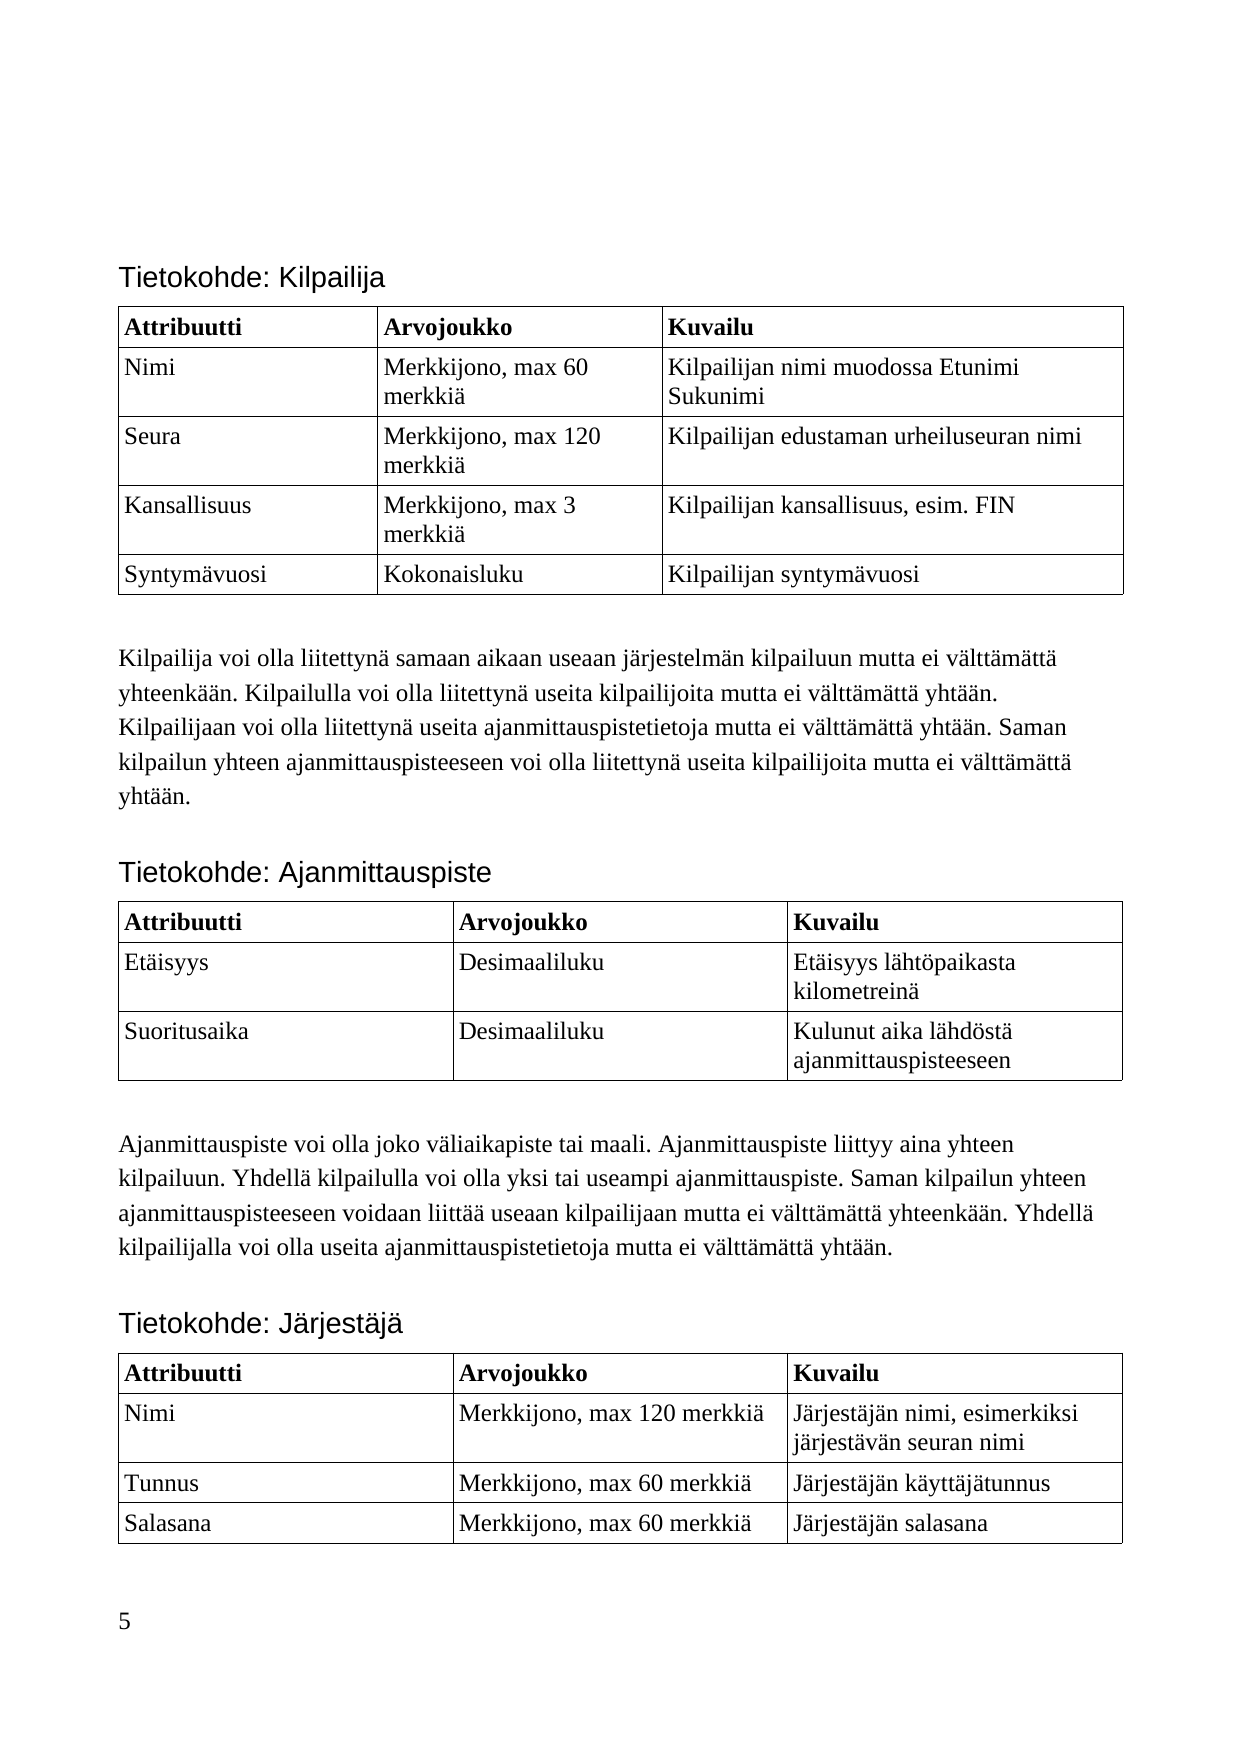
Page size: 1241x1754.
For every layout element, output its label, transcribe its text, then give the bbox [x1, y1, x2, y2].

table_cell Kilpailijan kansallisuus, esim. FIN [663, 486, 1123, 554]
table_cell Kilpailijan nimi muodossa Etunimi Sukunimi [663, 348, 1123, 416]
table_header Kuvailu [788, 1354, 1122, 1393]
table_cell Desimaaliluku [454, 943, 787, 1011]
table_cell Salasana [119, 1503, 453, 1542]
table_cell Merkkijono, max 60 merkkiä [378, 348, 662, 416]
table_cell Merkkijono, max 120 merkkiä [454, 1394, 787, 1462]
text Kilpailija voi olla liitettynä samaan aikaan useaan järjestelmän kilpailuun mutta ei välttämättä yhteenkään. Kilpailulla voi olla liitettynä useita kilpailijoita mutta ei välttämättä yhtään. Kilpailijaan voi olla liitettynä useita ajanmittauspistetietoja mutta ei välttämättä yhtään. Saman kilpailun yhteen ajanmittauspisteeseen voi olla liitettynä useita kilpailijoita mutta ei välttämättä yhtään. [118, 643, 1122, 810]
table_cell Merkkijono, max 60 merkkiä [454, 1503, 787, 1542]
table_header Arvojoukko [378, 307, 662, 347]
table_cell Nimi [119, 348, 377, 416]
table_cell Tunnus [119, 1463, 453, 1502]
table_cell Merkkijono, max 3 merkkiä [378, 486, 662, 554]
subtitle Tietokohde: Järjestäjä [118, 1306, 1122, 1340]
table_cell Kokonaisluku [378, 555, 662, 594]
table_header Arvojoukko [454, 1354, 787, 1393]
table_cell Seura [119, 417, 377, 485]
table_cell Kilpailijan edustaman urheiluseuran nimi [663, 417, 1123, 485]
table_cell Järjestäjän käyttäjätunnus [788, 1463, 1122, 1502]
table_header Attribuutti [119, 307, 377, 347]
table_cell Kilpailijan syntymävuosi [663, 555, 1123, 594]
table_header Arvojoukko [454, 902, 787, 942]
subtitle Tietokohde: Kilpailija [118, 260, 1122, 294]
table_cell Desimaaliluku [454, 1012, 787, 1080]
table_cell Järjestäjän salasana [788, 1503, 1122, 1542]
table_cell Merkkijono, max 60 merkkiä [454, 1463, 787, 1502]
table_cell Nimi [119, 1394, 453, 1462]
subtitle Tietokohde: Ajanmittauspiste [118, 855, 1122, 889]
table_cell Merkkijono, max 120 merkkiä [378, 417, 662, 485]
table_header Attribuutti [119, 1354, 453, 1393]
table_header Kuvailu [788, 902, 1122, 942]
table_cell Kansallisuus [119, 486, 377, 554]
table_header Attribuutti [119, 902, 453, 942]
table_cell Syntymävuosi [119, 555, 377, 594]
table_cell Kulunut aika lähdöstä ajanmittauspisteeseen [788, 1012, 1122, 1080]
table_cell Etäisyys lähtöpaikasta kilometreinä [788, 943, 1122, 1011]
text Ajanmittauspiste voi olla joko väliaikapiste tai maali. Ajanmittauspiste liittyy aina yhteen kilpailuun. Yhdellä kilpailulla voi olla yksi tai useampi ajanmittauspiste. Saman kilpailun yhteen ajanmittauspisteeseen voidaan liittää useaan kilpailijaan mutta ei välttämättä yhteenkään. Yhdellä kilpailijalla voi olla useita ajanmittauspistetietoja mutta ei välttämättä yhtään. [118, 1129, 1122, 1261]
table_cell Suoritusaika [119, 1012, 453, 1080]
table_cell Etäisyys [119, 943, 453, 1011]
table_cell Järjestäjän nimi, esimerkiksi järjestävän seuran nimi [788, 1394, 1122, 1462]
table_header Kuvailu [663, 307, 1123, 347]
